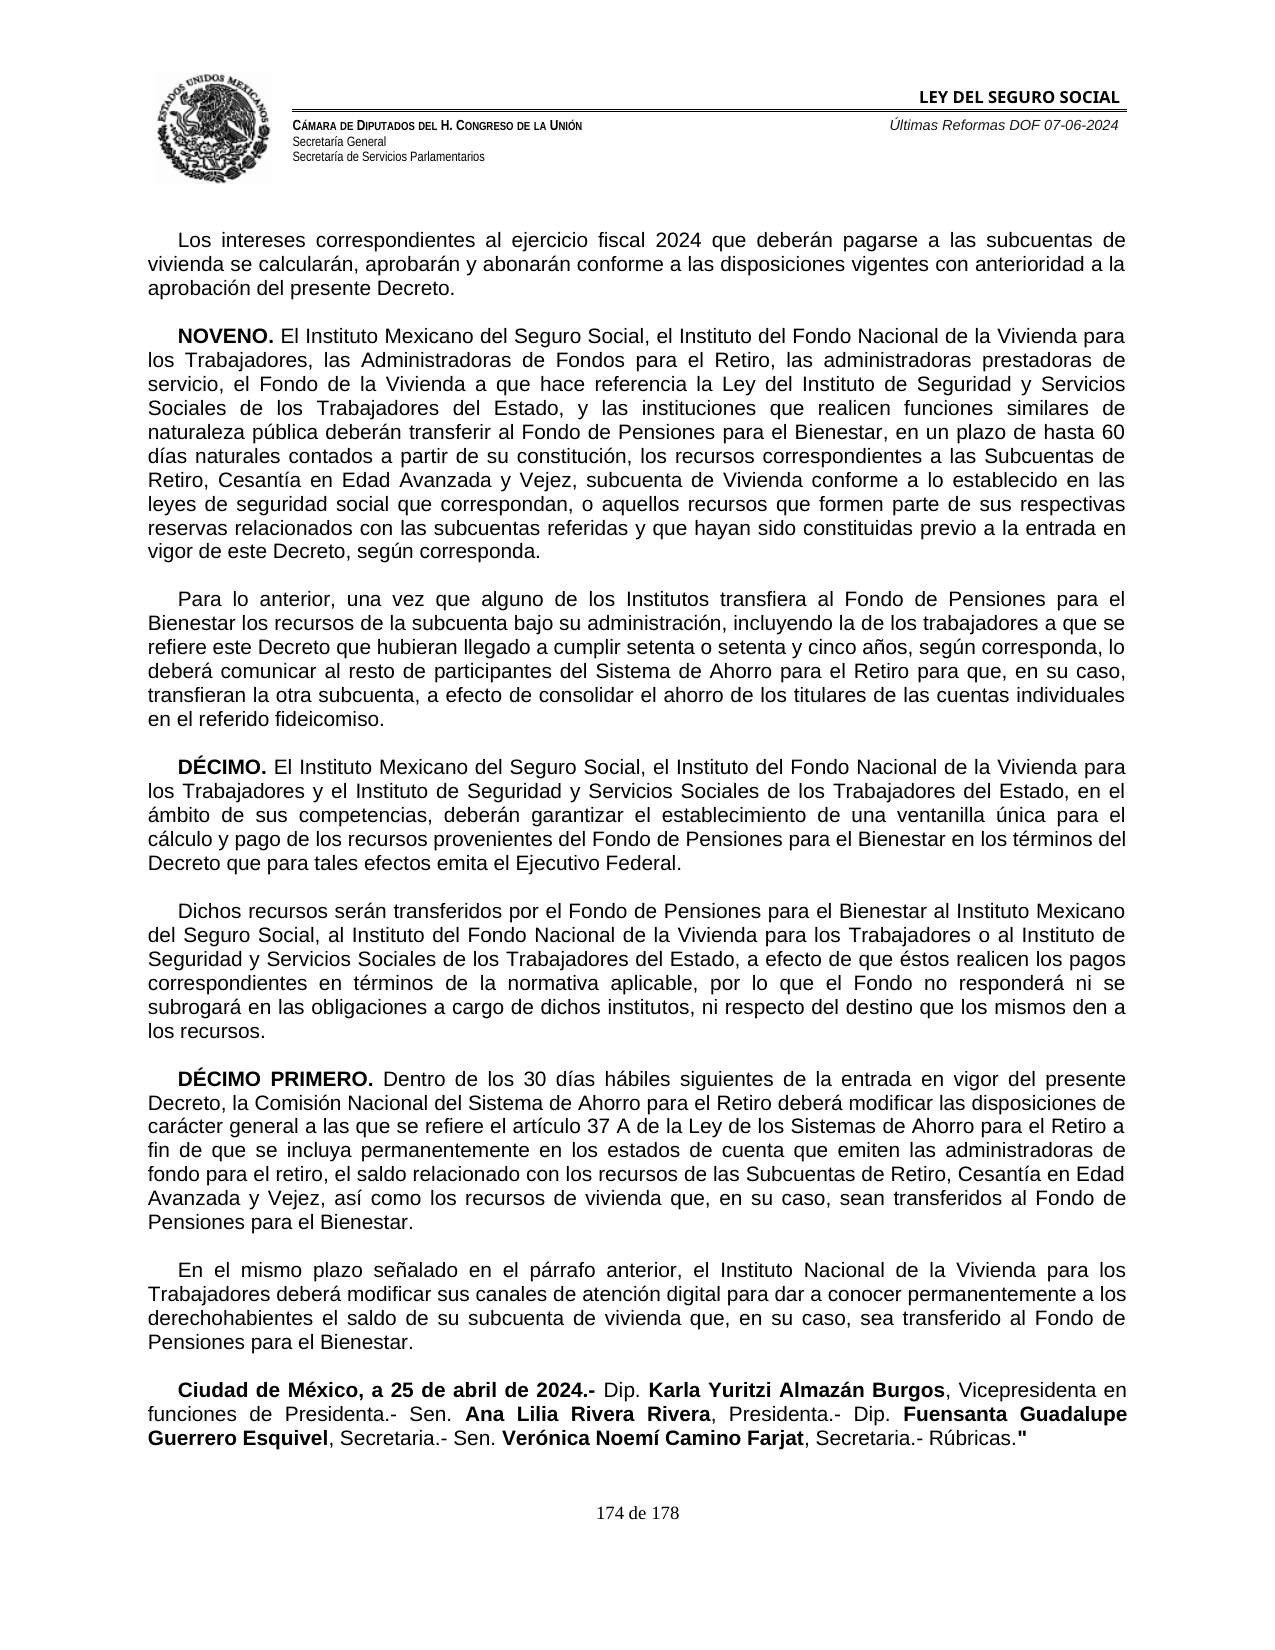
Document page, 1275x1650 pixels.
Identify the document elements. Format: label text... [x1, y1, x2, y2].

text Los intereses correspondientes al ejercicio fiscal 2024 que deberán pagarse a las subcuentas de vivienda se calcularán, aprobarán y abonarán conforme a las disposiciones vigentes con anterioridad a la aprobación del presente Decreto. [148, 228, 1127, 300]
text DÉCIMO PRIMERO. Dentro de los 30 días hábiles siguientes de la entrada en vigor del presente Decreto, la Comisión Nacional del Sistema de Ahorro para el Retiro deberá modificar las disposiciones de carácter general a las que se refiere el artículo 37 A de la Ley de los Sistemas de Ahorro para el Retiro a fin de que se incluya permanentemente en los estados de cuenta que emiten las administradoras de fondo para el retiro, el saldo relacionado con los recursos de las Subcuentas de Retiro, Cesantía en Edad Avanzada y Vejez, así como los recursos de vivienda que, en su caso, sean transferidos al Fondo de Pensiones para el Bienestar. [148, 1066, 1127, 1234]
text Dichos recursos serán transferidos por el Fondo de Pensiones para el Bienestar al Instituto Mexicano del Seguro Social, al Instituto del Fondo Nacional de la Vivienda para los Trabajadores o al Instituto de Seguridad y Servicios Sociales de los Trabajadores del Estado, a efecto de que éstos realicen los pagos correspondientes en términos de la normativa aplicable, por lo que el Fondo no responderá ni se subrogará en las obligaciones a cargo de dichos institutos, ni respecto del destino que los mismos den a los recursos. [148, 899, 1127, 1042]
text DÉCIMO. El Instituto Mexicano del Seguro Social, el Instituto del Fondo Nacional de la Vivienda para los Trabajadores y el Instituto de Seguridad y Servicios Sociales de los Trabajadores del Estado, en el ámbito de sus competencias, deberán garantizar el establecimiento de una ventanilla única para el cálculo y pago de los recursos provenientes del Fondo de Pensiones para el Bienestar en los términos del Decreto que para tales efectos emita el Ejecutivo Federal. [148, 755, 1127, 875]
text En el mismo plazo señalado en el párrafo anterior, el Instituto Nacional de la Vivienda para los Trabajadores deberá modificar sus canales de atención digital para dar a conocer permanentemente a los derechohabientes el saldo de su subcuenta de vivienda que, en su caso, sea transferido al Fondo de Pensiones para el Bienestar. [148, 1258, 1127, 1354]
text NOVENO. El Instituto Mexicano del Seguro Social, el Instituto del Fondo Nacional de la Vivienda para los Trabajadores, las Administradoras de Fondos para el Retiro, las administradoras prestadoras de servicio, el Fondo de la Vivienda a que hace referencia la Ley del Instituto de Seguridad y Servicios Sociales de los Trabajadores del Estado, y las instituciones que realicen funciones similares de naturaleza pública deberán transferir al Fondo de Pensiones para el Bienestar, en un plazo de hasta 60 días naturales contados a partir de su constitución, los recursos correspondientes a las Subcuentas de Retiro, Cesantía en Edad Avanzada y Vejez, subcuenta de Vivienda conforme a lo establecido en las leyes de seguridad social que correspondan, o aquellos recursos que formen parte de sus respectivas reservas relacionados con las subcuentas referidas y que hayan sido constituidas previo a la entrada en vigor de este Decreto, según corresponda. [148, 324, 1127, 563]
text Para lo anterior, una vez que alguno de los Institutos transfiera al Fondo de Pensiones para el Bienestar los recursos de la subcuenta bajo su administración, incluyendo la de los trabajadores a que se refiere este Decreto que hubieran llegado a cumplir setenta o setenta y cinco años, según corresponda, lo deberá comunicar al resto de participantes del Sistema de Ahorro para el Retiro para que, en su caso, transfieran la otra subcuenta, a efecto de consolidar el ahorro de los titulares de las cuentas individuales en el referido fideicomiso. [148, 587, 1127, 731]
text Ciudad de México, a 25 de abril de 2024.- Dip. Karla Yuritzi Almazán Burgos, Vicepresidenta en funciones de Presidenta.- Sen. Ana Lilia Rivera Rivera, Presidenta.- Dip. Fuensanta Guadalupe Guerrero Esquivel, Secretaria.- Sen. Verónica Noemí Camino Farjat, Secretaria.- Rúbricas." [148, 1378, 1127, 1450]
